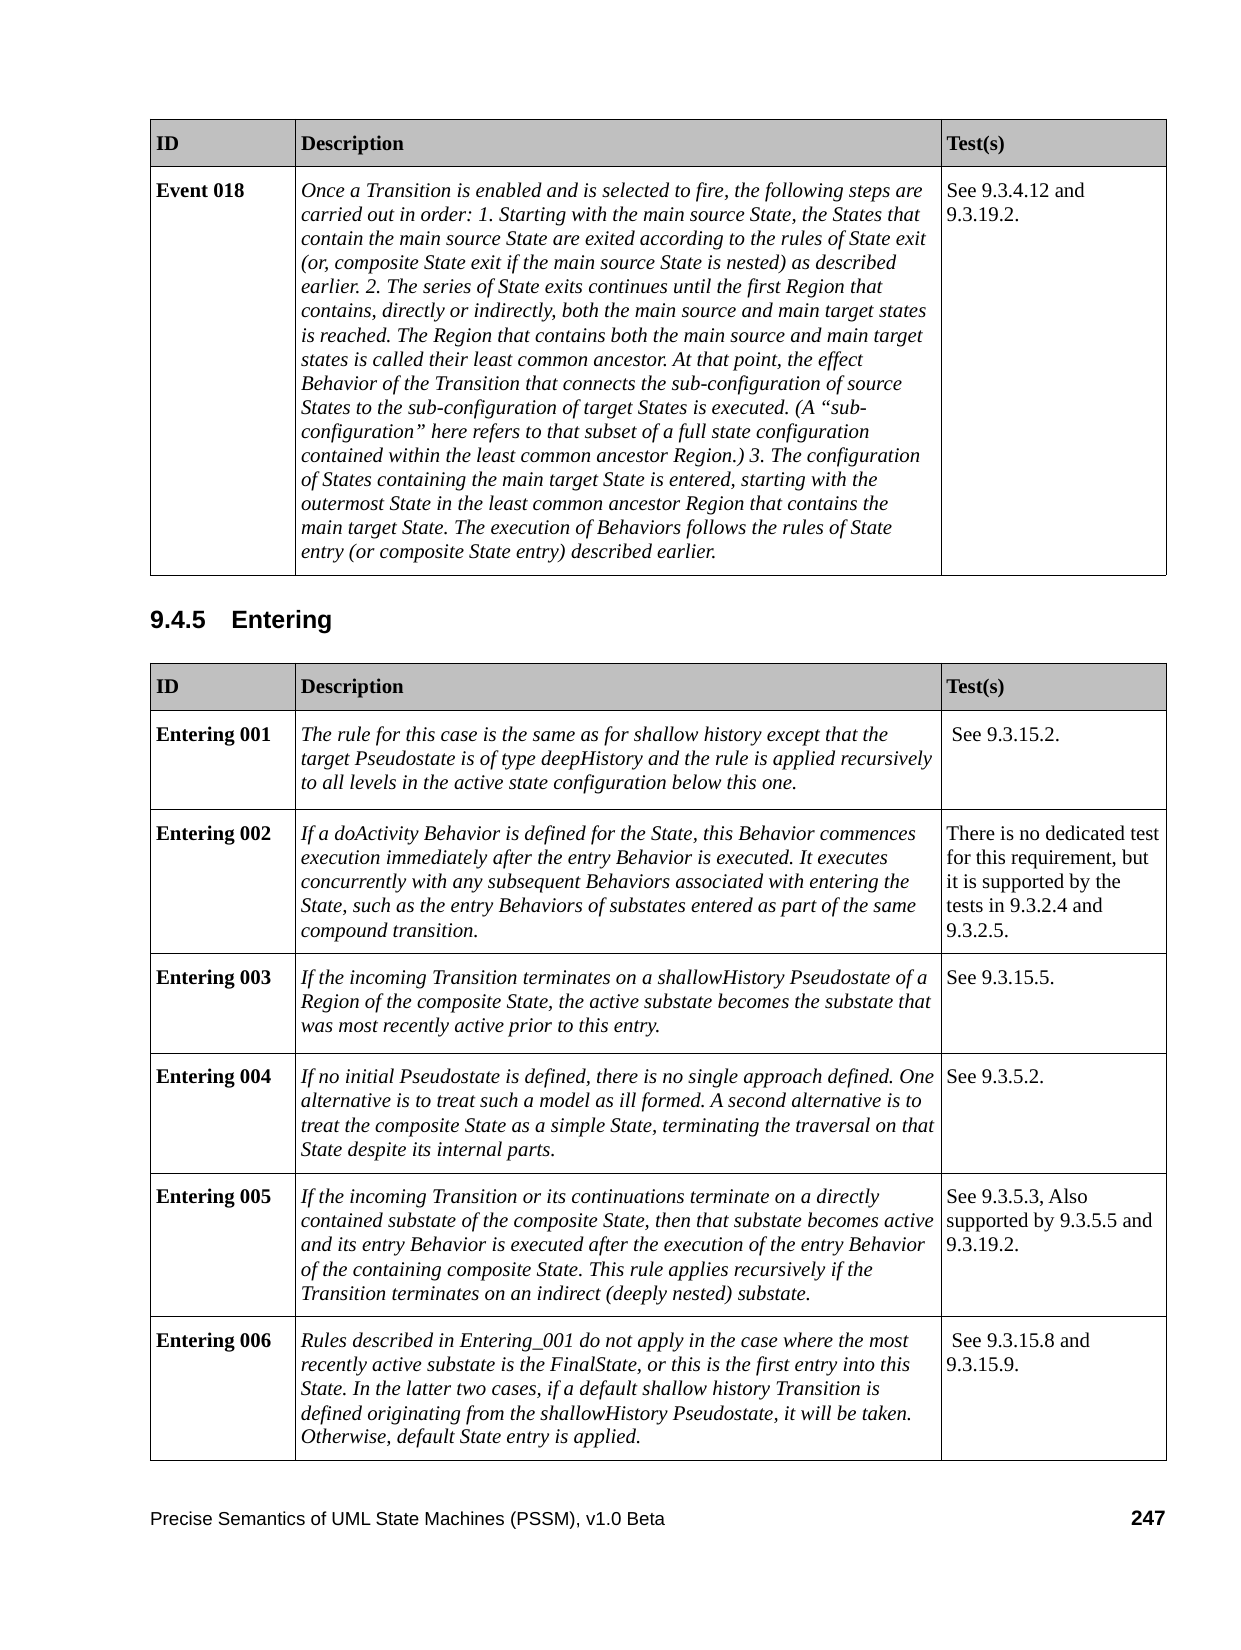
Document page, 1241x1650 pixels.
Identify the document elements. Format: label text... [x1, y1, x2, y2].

subtitle Entering [150, 604, 1166, 633]
table_cell Event 018 [151, 167, 295, 575]
table_cell Entering 003 [151, 954, 295, 1052]
table_header ID [151, 120, 295, 166]
table_cell See 9.3.5.2. [942, 1054, 1166, 1172]
table_header Test(s) [942, 664, 1166, 710]
table_cell Entering 006 [151, 1317, 295, 1460]
table_cell There is no dedicated test for this requirement, but it is supported by the tests in 9.3.2.4 and 9.3.2.5. [942, 810, 1166, 953]
table_cell Entering 002 [151, 810, 295, 953]
table_cell The rule for this case is the same as for shallow history except that the target Pseudostate is of type deepHistory and the rule is applied recursively to all levels in the active state configuration below this one. [296, 711, 941, 809]
table_cell If the incoming Transition or its continuations terminate on a directly contained substate of the composite State, then that substate becomes active and its entry Behavior is executed after the execution of the entry Behavior of the containing composite State. This rule applies recursively if the Transition terminates on an indirect (deeply nested) substate. [296, 1174, 941, 1316]
table_header Test(s) [942, 120, 1166, 166]
table_cell Entering 001 [151, 711, 295, 809]
table_cell See 9.3.15.5. [942, 954, 1166, 1052]
table_cell See 9.3.5.3, Also supported by 9.3.5.5 and 9.3.19.2. [942, 1174, 1166, 1316]
table_cell Rules described in Entering_001 do not apply in the case where the most recently active substate is the FinalState, or this is the first entry into this State. In the latter two cases, if a default shallow history Transition is defined originating from the shallowHistory Pseudostate, it will be taken. Otherwise, default State entry is applied. [296, 1317, 941, 1460]
table_cell Entering 005 [151, 1174, 295, 1316]
table_cell See 9.3.4.12 and 9.3.19.2. [942, 167, 1166, 575]
table_cell If a doActivity Behavior is defined for the State, this Behavior commences execution immediately after the entry Behavior is executed. It executes concurrently with any subsequent Behaviors associated with entering the State, such as the entry Behaviors of substates entered as part of the same compound transition. [296, 810, 941, 953]
table_cell Entering 004 [151, 1054, 295, 1172]
table_cell See 9.3.15.8 and 9.3.15.9. [942, 1317, 1166, 1460]
table_header Description [296, 120, 941, 166]
table_cell Once a Transition is enabled and is selected to fire, the following steps are carried out in order: 1. Starting with the main source State, the States that contain the main source State are exited according to the rules of State exit (or, composite State exit if the main source State is nested) as described earlier. 2. The series of State exits continues until the first Region that contains, directly or indirectly, both the main source and main target states is reached. The Region that contains both the main source and main target states is called their least common ancestor. At that point, the effect Behavior of the Transition that connects the sub-configuration of source States to the sub-configuration of target States is executed. (A “sub-configuration” here refers to that subset of a full state configuration contained within the least common ancestor Region.) 3. The configuration of States containing the main target State is entered, starting with the outermost State in the least common ancestor Region that contains the main target State. The execution of Behaviors follows the rules of State entry (or composite State entry) described earlier. [296, 167, 941, 575]
table_header Description [296, 664, 941, 710]
table_cell If the incoming Transition terminates on a shallowHistory Pseudostate of a Region of the composite State, the active substate becomes the substate that was most recently active prior to this entry. [296, 954, 941, 1052]
table_header ID [151, 664, 295, 710]
table_cell See 9.3.15.2. [942, 711, 1166, 809]
table_cell If no initial Pseudostate is defined, there is no single approach defined. One alternative is to treat such a model as ill formed. A second alternative is to treat the composite State as a simple State, terminating the traversal on that State despite its internal parts. [296, 1054, 941, 1172]
